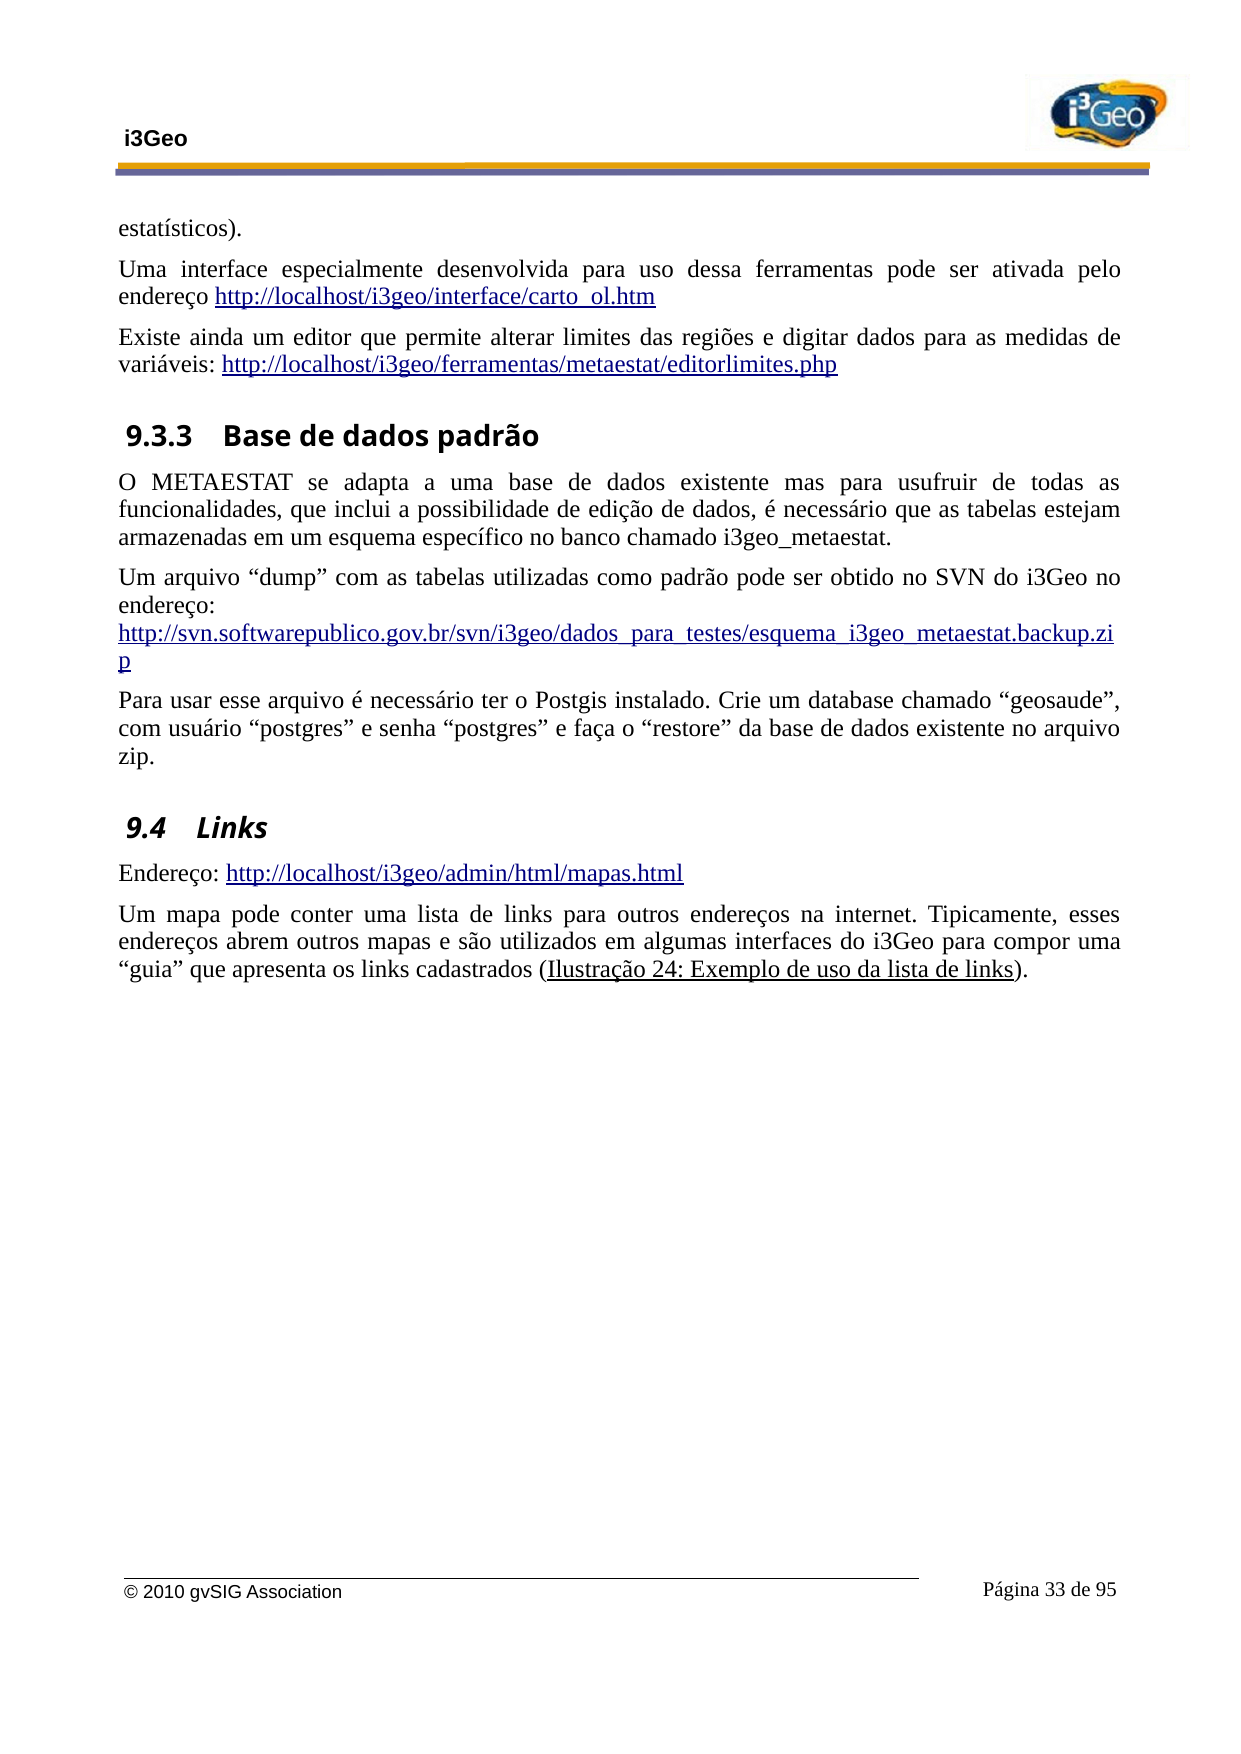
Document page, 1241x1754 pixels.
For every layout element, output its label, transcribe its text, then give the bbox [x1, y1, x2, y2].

text Para usar esse arquivo é necessário ter o Postgis instalado. Crie um database chamado “geosaude”, com usuário “postgres” e senha “postgres” e faça o “restore” da base de dados existente no arquivo zip. [118, 687, 1122, 770]
text Endereço: http://localhost/i3geo/admin/html/mapas.html [118, 859, 1122, 887]
text Um arquivo “dump” com as tabelas utilizadas como padrão pode ser obtido no SVN do i3Geo no endereço: http://svn.softwarepublico.gov.br/svn/i3geo/dados_para_testes/esquema_i3geo_metaestat.backup.zip [118, 563, 1122, 674]
text Existe ainda um editor que permite alterar limites das regiões e digitar dados para as medidas de variáveis: http://localhost/i3geo/ferramentas/metaestat/editorlimites.php [118, 323, 1122, 378]
subtitle Base de dados padrão [118, 416, 1122, 455]
picture [1025, 74, 1191, 151]
text Uma interface especialmente desenvolvida para uso dessa ferramentas pode ser ativada pelo endereço http://localhost/i3geo/interface/carto_ol.htm [118, 255, 1122, 310]
text Um mapa pode conter uma lista de links para outros endereços na internet. Tipicamente, esses endereços abrem outros mapas e são utilizados em algumas interfaces do i3Geo para compor uma “guia” que apresenta os links cadastrados (Ilustração 24: Exemplo de uso da lista de links). [118, 900, 1122, 983]
text O METAESTAT se adapta a uma base de dados existente mas para usufruir de todas as funcionalidades, que inclui a possibilidade de edição de dados, é necessário que as tabelas estejam armazenadas em um esquema específico no banco chamado i3geo_metaestat. [118, 468, 1122, 551]
subtitle Links [118, 807, 1122, 847]
text estatísticos). [118, 214, 1122, 242]
